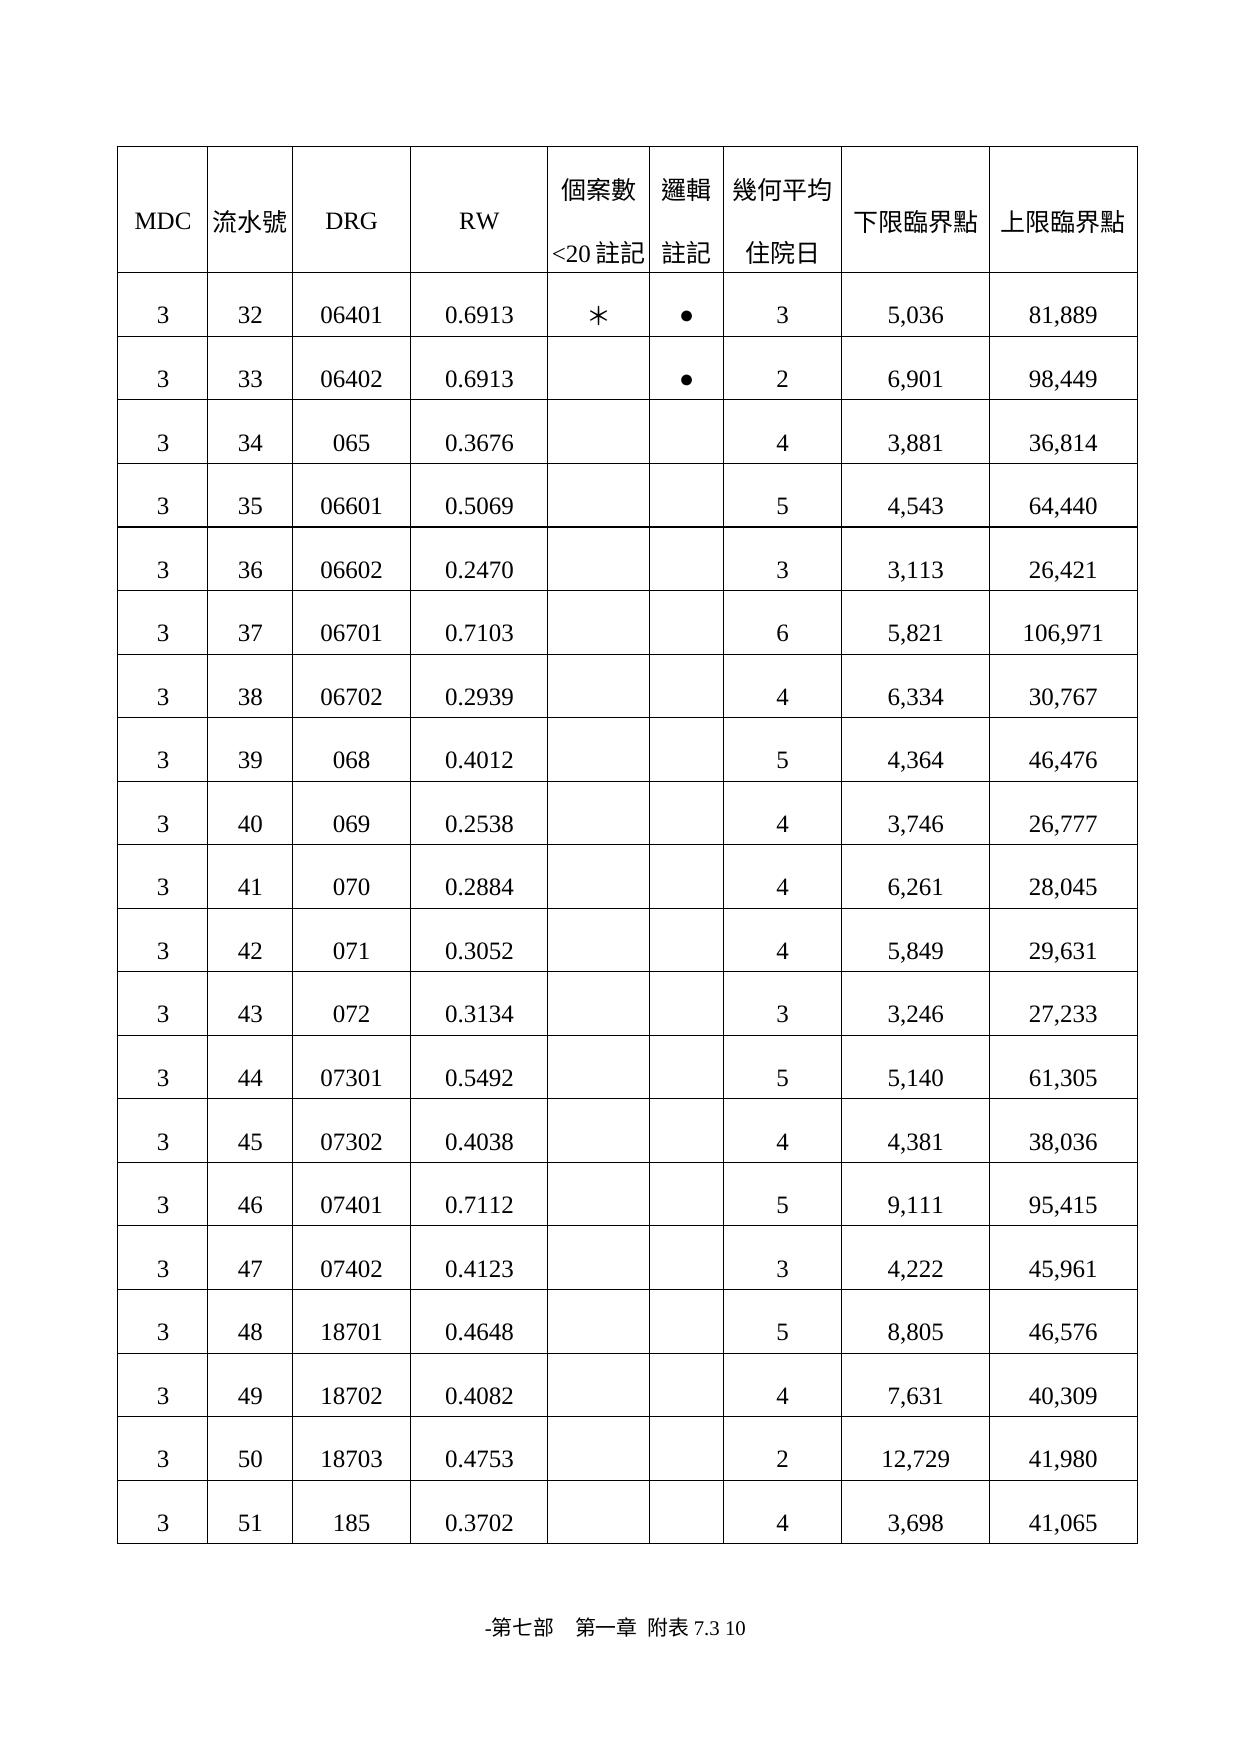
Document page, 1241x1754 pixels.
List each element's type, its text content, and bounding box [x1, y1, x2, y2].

table_cell [548, 718, 649, 781]
table_cell 6,901 [842, 337, 989, 399]
table_cell 0.5492 [411, 1036, 547, 1098]
table_cell 95,415 [990, 1163, 1137, 1225]
table_cell [548, 528, 649, 590]
table_cell 3 [724, 528, 841, 590]
table_cell 29,631 [990, 909, 1137, 971]
table_cell 5 [724, 1163, 841, 1225]
table_cell [548, 909, 649, 971]
table_header DRG [293, 147, 410, 272]
table_cell 18702 [293, 1354, 410, 1416]
table_cell 5,849 [842, 909, 989, 971]
table_cell [548, 972, 649, 1035]
table_cell 50 [208, 1417, 292, 1479]
table_cell 0.3052 [411, 909, 547, 971]
table_cell 5,036 [842, 273, 989, 336]
table_cell [650, 1226, 723, 1289]
table_cell 37 [208, 591, 292, 653]
table_cell 6,261 [842, 845, 989, 908]
table_header 幾何平均 住院日 [724, 147, 841, 272]
table_cell 38,036 [990, 1099, 1137, 1162]
table_cell 3,698 [842, 1481, 989, 1543]
table_cell 07301 [293, 1036, 410, 1098]
table_cell 40,309 [990, 1354, 1137, 1416]
table_cell 3 [118, 782, 207, 844]
table_header 下限臨界點 [842, 147, 989, 272]
table_header 上限臨界點 [990, 147, 1137, 272]
table_cell [650, 1481, 723, 1543]
table_cell 27,233 [990, 972, 1137, 1035]
table_cell 3,113 [842, 528, 989, 590]
table_cell [650, 464, 723, 526]
table_cell 39 [208, 718, 292, 781]
table_cell 42 [208, 909, 292, 971]
table_cell 4 [724, 1354, 841, 1416]
table_cell 98,449 [990, 337, 1137, 399]
table_cell 44 [208, 1036, 292, 1098]
table_cell 3 [118, 1481, 207, 1543]
table_cell 06602 [293, 528, 410, 590]
table_cell [650, 909, 723, 971]
table_cell 3 [118, 718, 207, 781]
table_cell 26,777 [990, 782, 1137, 844]
table_cell 35 [208, 464, 292, 526]
table_cell ● [650, 337, 723, 399]
table_cell 3 [118, 400, 207, 463]
table_cell 33 [208, 337, 292, 399]
table_cell 4 [724, 909, 841, 971]
table_cell 0.4012 [411, 718, 547, 781]
table_cell 5 [724, 1290, 841, 1352]
table_cell 0.2470 [411, 528, 547, 590]
table_cell 40 [208, 782, 292, 844]
table_cell [650, 1290, 723, 1352]
table_cell [548, 1481, 649, 1543]
table_cell 3 [118, 273, 207, 336]
table_cell 3 [724, 273, 841, 336]
table_cell [650, 1163, 723, 1225]
table_cell 0.3676 [411, 400, 547, 463]
table_cell 3 [118, 1354, 207, 1416]
table_cell 61,305 [990, 1036, 1137, 1098]
table_cell 4 [724, 1481, 841, 1543]
table_cell 071 [293, 909, 410, 971]
table_cell [650, 591, 723, 653]
table_cell 0.2538 [411, 782, 547, 844]
table_cell [650, 528, 723, 590]
table_cell [650, 1036, 723, 1098]
table_cell 7,631 [842, 1354, 989, 1416]
table_cell 3 [118, 1417, 207, 1479]
table_cell 5 [724, 1036, 841, 1098]
table_cell 0.3702 [411, 1481, 547, 1543]
table_cell [650, 655, 723, 717]
table_cell 0.4082 [411, 1354, 547, 1416]
table_cell 3 [118, 337, 207, 399]
table_cell 2 [724, 1417, 841, 1479]
table_cell 43 [208, 972, 292, 1035]
table_cell 46,476 [990, 718, 1137, 781]
table_cell 26,421 [990, 528, 1137, 590]
table_cell 41 [208, 845, 292, 908]
table_cell 3,881 [842, 400, 989, 463]
table_cell 2 [724, 337, 841, 399]
table_cell 3 [118, 972, 207, 1035]
table_cell 185 [293, 1481, 410, 1543]
table_cell 0.6913 [411, 337, 547, 399]
table_header 流水號 [208, 147, 292, 272]
table_cell 4 [724, 400, 841, 463]
table_cell 06401 [293, 273, 410, 336]
table_cell 36 [208, 528, 292, 590]
table_cell 072 [293, 972, 410, 1035]
table_cell 3 [118, 655, 207, 717]
table_cell 3 [118, 1099, 207, 1162]
table_cell 41,065 [990, 1481, 1137, 1543]
table_cell 106,971 [990, 591, 1137, 653]
table_cell 3 [118, 528, 207, 590]
table_cell 070 [293, 845, 410, 908]
table_cell 4 [724, 845, 841, 908]
table_cell 5 [724, 718, 841, 781]
table_cell [548, 845, 649, 908]
table_cell 4 [724, 655, 841, 717]
table_cell 32 [208, 273, 292, 336]
table_cell 3 [118, 845, 207, 908]
table_cell [548, 1417, 649, 1479]
table_cell 18703 [293, 1417, 410, 1479]
table_cell 0.2884 [411, 845, 547, 908]
table_cell 46 [208, 1163, 292, 1225]
table_cell 068 [293, 718, 410, 781]
table_cell 3 [118, 1226, 207, 1289]
table_cell 28,045 [990, 845, 1137, 908]
table_cell [650, 1417, 723, 1479]
table_cell 4 [724, 782, 841, 844]
table_cell 065 [293, 400, 410, 463]
table_cell ＊ [548, 273, 649, 336]
table_cell [548, 591, 649, 653]
table_cell 5,140 [842, 1036, 989, 1098]
table_cell 51 [208, 1481, 292, 1543]
table_cell 45 [208, 1099, 292, 1162]
table_cell 0.4753 [411, 1417, 547, 1479]
table_cell 81,889 [990, 273, 1137, 336]
table_cell [548, 1290, 649, 1352]
table_cell 0.2939 [411, 655, 547, 717]
table_cell [650, 400, 723, 463]
table_cell [650, 718, 723, 781]
table_cell [548, 1099, 649, 1162]
table_cell [548, 1354, 649, 1416]
table_cell [548, 782, 649, 844]
table_cell [650, 1099, 723, 1162]
table_header 個案數<20註記 [548, 147, 649, 272]
table_cell 3,746 [842, 782, 989, 844]
table_cell [650, 782, 723, 844]
table_cell 0.4123 [411, 1226, 547, 1289]
table_cell ● [650, 273, 723, 336]
table_cell 07302 [293, 1099, 410, 1162]
table_cell 0.7112 [411, 1163, 547, 1225]
table_cell 18701 [293, 1290, 410, 1352]
table_cell [548, 1226, 649, 1289]
table_cell 3 [118, 1290, 207, 1352]
table_cell 4,222 [842, 1226, 989, 1289]
table_cell 3 [724, 1226, 841, 1289]
table_cell 3,246 [842, 972, 989, 1035]
table_cell 4,364 [842, 718, 989, 781]
table_cell 6 [724, 591, 841, 653]
table_cell 0.4038 [411, 1099, 547, 1162]
table_cell 4 [724, 1099, 841, 1162]
table_cell 30,767 [990, 655, 1137, 717]
table_cell 4,543 [842, 464, 989, 526]
table_cell 07401 [293, 1163, 410, 1225]
table_cell 64,440 [990, 464, 1137, 526]
table_cell 0.7103 [411, 591, 547, 653]
table_cell 069 [293, 782, 410, 844]
table_cell 6,334 [842, 655, 989, 717]
table_cell 34 [208, 400, 292, 463]
table_cell 07402 [293, 1226, 410, 1289]
table_cell [548, 400, 649, 463]
table_cell [548, 1036, 649, 1098]
table_cell 38 [208, 655, 292, 717]
table_cell 3 [118, 909, 207, 971]
table_cell 46,576 [990, 1290, 1137, 1352]
table_cell 0.6913 [411, 273, 547, 336]
table_cell 3 [118, 1036, 207, 1098]
table_cell [650, 1354, 723, 1416]
table_cell 3 [724, 972, 841, 1035]
table_cell 8,805 [842, 1290, 989, 1352]
table_cell [548, 464, 649, 526]
table_cell 36,814 [990, 400, 1137, 463]
table_cell [548, 655, 649, 717]
table_cell 3 [118, 464, 207, 526]
table_cell 0.5069 [411, 464, 547, 526]
table_cell 12,729 [842, 1417, 989, 1479]
table_cell 48 [208, 1290, 292, 1352]
table_header 邏輯 註記 [650, 147, 723, 272]
table_cell 45,961 [990, 1226, 1137, 1289]
table_cell 41,980 [990, 1417, 1137, 1479]
table_cell 0.3134 [411, 972, 547, 1035]
table_cell 3 [118, 591, 207, 653]
table_cell 3 [118, 1163, 207, 1225]
table_cell 5,821 [842, 591, 989, 653]
table_cell 47 [208, 1226, 292, 1289]
table_header RW [411, 147, 547, 272]
table_cell 06701 [293, 591, 410, 653]
table_cell 49 [208, 1354, 292, 1416]
table_cell 9,111 [842, 1163, 989, 1225]
table_cell [548, 337, 649, 399]
table_cell [650, 972, 723, 1035]
table_cell [548, 1163, 649, 1225]
table_cell 06702 [293, 655, 410, 717]
table_cell 4,381 [842, 1099, 989, 1162]
table_cell [650, 845, 723, 908]
table_cell 06601 [293, 464, 410, 526]
table_cell 5 [724, 464, 841, 526]
table_cell 0.4648 [411, 1290, 547, 1352]
table_cell 06402 [293, 337, 410, 399]
table_header MDC [118, 147, 207, 272]
